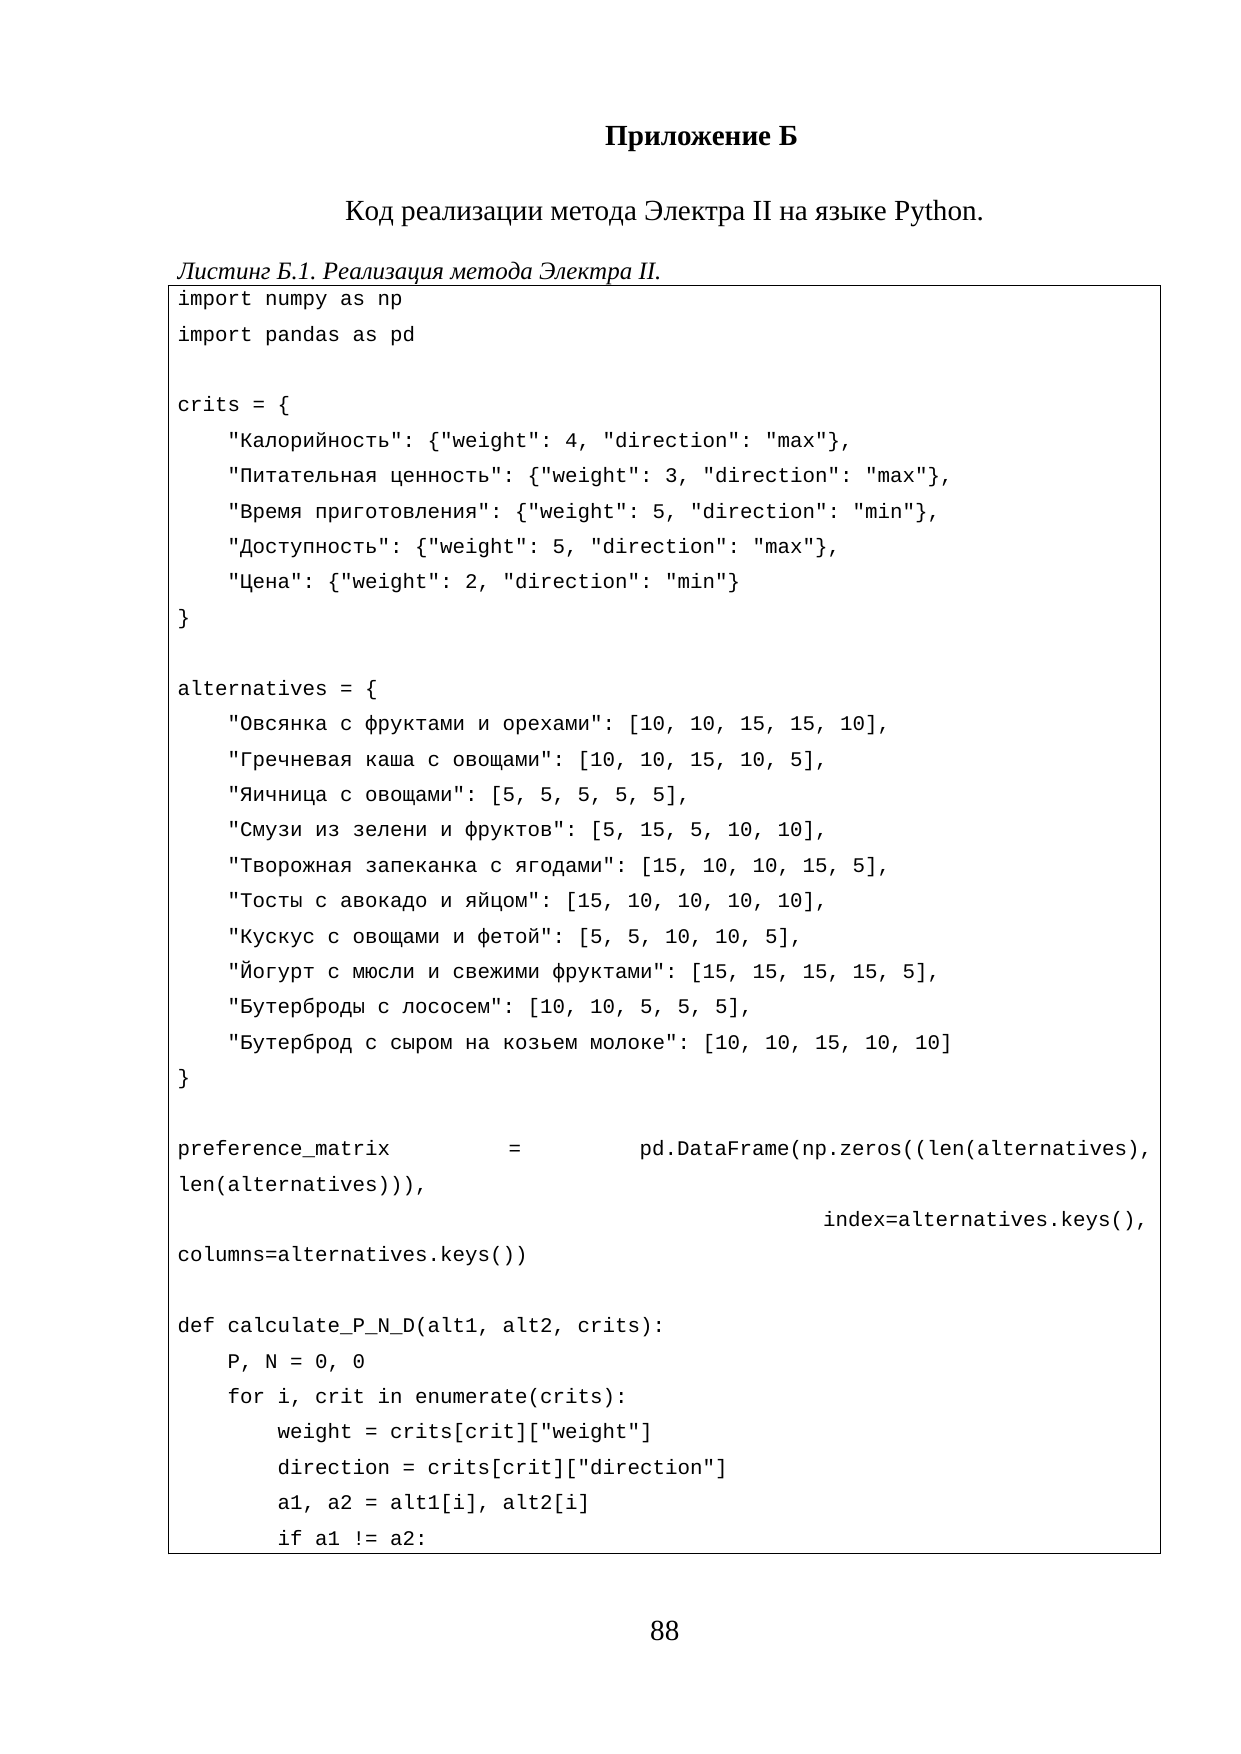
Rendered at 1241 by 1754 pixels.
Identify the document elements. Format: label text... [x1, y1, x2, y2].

text "Тосты с авокадо и яйцом": [15, 10, 10, 10, 10], [169, 887, 1160, 914]
text "Бутерброд с сыром на козьем молоке": [10, 10, 15, 10, 10] [169, 1029, 1160, 1056]
text import numpy as np [169, 286, 1160, 312]
text "Время приготовления": {"weight": 5, "direction": "min"}, [169, 497, 1160, 524]
text "Питательная ценность": {"weight": 3, "direction": "max"}, [169, 462, 1160, 489]
text "Цена": {"weight": 2, "direction": "min"} [169, 568, 1160, 595]
text "Овсянка с фруктами и орехами": [10, 10, 15, 15, 10], [169, 710, 1160, 737]
text "Творожная запеканка с ягодами": [15, 10, 10, 15, 5], [169, 852, 1160, 878]
text index=alternatives.keys(), columns=alternatives.keys()) [169, 1206, 1160, 1268]
text direction = crits[crit]["direction"] [169, 1454, 1160, 1481]
text preference_matrix = pd.DataFrame(np.zeros((len(alternatives), len(alternatives))), [169, 1135, 1160, 1197]
text } [169, 1064, 1160, 1091]
text "Доступность": {"weight": 5, "direction": "max"}, [169, 533, 1160, 560]
text "Бутерброды с лососем": [10, 10, 5, 5, 5], [169, 993, 1160, 1020]
text for i, crit in enumerate(crits): [169, 1383, 1160, 1410]
text import pandas as pd [169, 320, 1160, 347]
text Код реализации метода Электра II на языке Python. [177, 193, 1152, 227]
subtitle Приложение Б [177, 118, 1152, 152]
text if a1 != a2: [169, 1524, 1160, 1553]
text "Йогурт с мюсли и свежими фруктами": [15, 15, 15, 15, 5], [169, 958, 1160, 985]
text a1, a2 = alt1[i], alt2[i] [169, 1489, 1160, 1516]
text alternatives = { [169, 674, 1160, 701]
text "Гречневая каша с овощами": [10, 10, 15, 10, 5], [169, 745, 1160, 772]
text "Смузи из зелени и фруктов": [5, 15, 5, 10, 10], [169, 816, 1160, 843]
text P, N = 0, 0 [169, 1347, 1160, 1374]
text "Кускус с овощами и фетой": [5, 5, 10, 10, 5], [169, 922, 1160, 949]
text } [169, 604, 1160, 631]
text "Яичница с овощами": [5, 5, 5, 5, 5], [169, 781, 1160, 808]
text Листинг Б.1. Реализация метода Электра II. [177, 256, 1152, 285]
text "Калорийность": {"weight": 4, "direction": "max"}, [169, 427, 1160, 453]
text def calculate_P_N_D(alt1, alt2, crits): [169, 1312, 1160, 1339]
text weight = crits[crit]["weight"] [169, 1418, 1160, 1445]
text crits = { [169, 391, 1160, 418]
